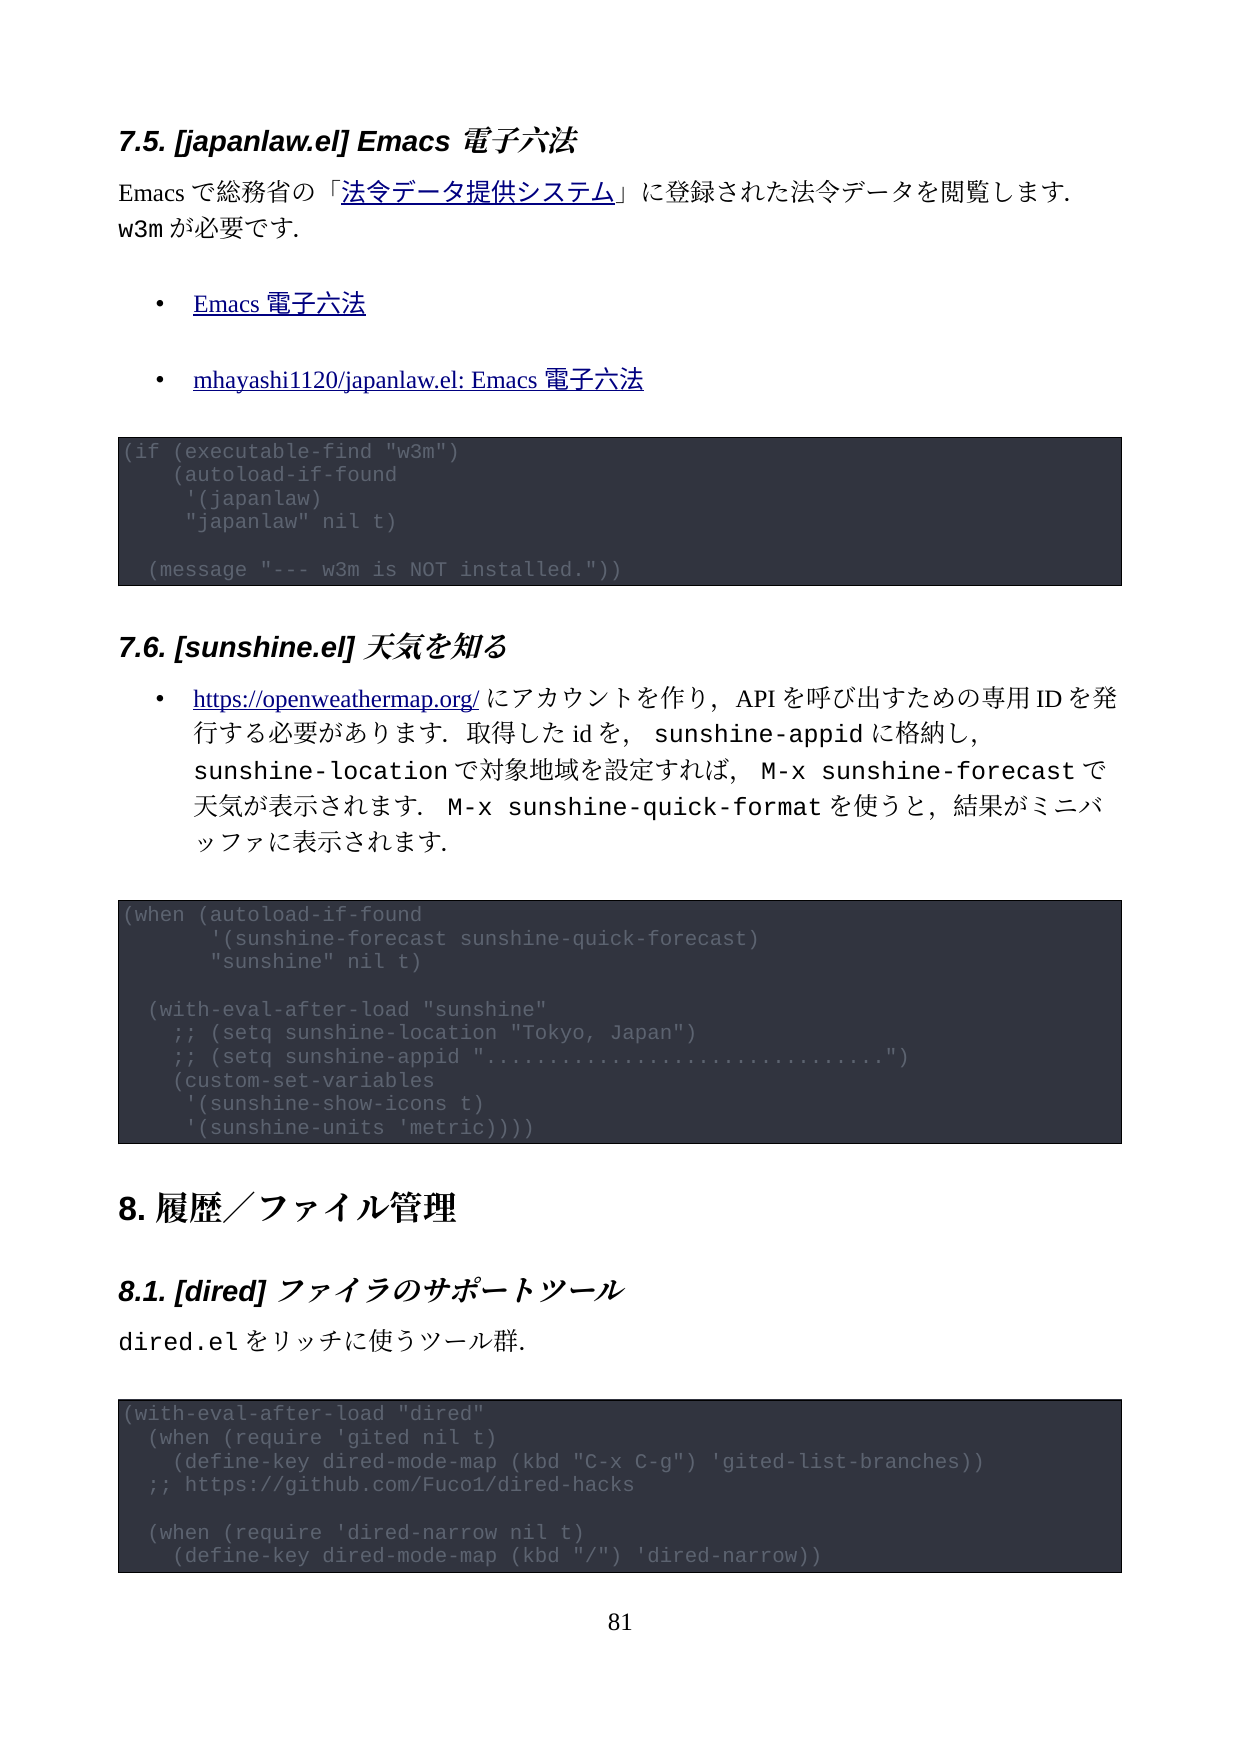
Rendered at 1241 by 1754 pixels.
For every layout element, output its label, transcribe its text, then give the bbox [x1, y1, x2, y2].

text '(sunshine-forecast sunshine-quick-forecast) [119, 924, 1121, 947]
text (when (autoload-if-found [119, 901, 1121, 924]
text (autoload-if-found [119, 460, 1121, 484]
text (with-eval-after-load "sunshine" [119, 995, 1121, 1018]
text Emacs で総務省の「法令データ提供システム」に登録された法令データを閲覧します． w3m が必要です． [118, 172, 1122, 273]
subtitle [japanlaw.el] Emacs 電子六法 [118, 118, 1122, 160]
text '(sunshine-show-icons t) [119, 1089, 1121, 1113]
subtitle [dired] ファイラのサポートツール [118, 1268, 1122, 1309]
text (with-eval-after-load "dired" [119, 1401, 1121, 1423]
subtitle [sunshine.el] 天気を知る [118, 624, 1122, 666]
text (custom-set-variables [119, 1066, 1121, 1089]
text (message "--- w3m is NOT installed.")) [119, 555, 1121, 585]
text (if (executable-find "w3m") [119, 438, 1121, 460]
text "sunshine" nil t) [119, 947, 1121, 971]
text '(japanlaw) [119, 484, 1121, 508]
text "japanlaw" nil t) [119, 508, 1121, 531]
text '(sunshine-units 'metric)))) [119, 1113, 1121, 1143]
subtitle 履歴／ファイル管理 [118, 1182, 1122, 1230]
list https://openweathermap.org/ にアカウントを作り，APIを呼び出すための専用IDを発行する必要があります．取得した idを， sunshine-appid に格納し， sunshine-location で対象地域を設定すれば， M-x sunshine-forecast で天気が表示されます． M-x sunshine-quick-format を使うと，結果がミニバッファに表示されます． [156, 678, 1122, 888]
list Emacs 電子六法 [156, 286, 1122, 349]
text (when (require 'dired-narrow nil t) [119, 1518, 1121, 1541]
text (define-key dired-mode-map (kbd "/") 'dired-narrow)) [119, 1541, 1121, 1572]
text (when (require 'gited nil t) [119, 1423, 1121, 1447]
text ;; https://github.com/Fuco1/dired-hacks [119, 1470, 1121, 1494]
text (define-key dired-mode-map (kbd "C-x C-g") 'gited-list-branches)) [119, 1447, 1121, 1470]
text ;; (setq sunshine-location "Tokyo, Japan") [119, 1018, 1121, 1042]
text dired.el をリッチに使うツール群． [118, 1322, 1122, 1387]
text ;; (setq sunshine-appid "................................") [119, 1042, 1121, 1066]
list mhayashi1120/japanlaw.el: Emacs 電子六法 [156, 361, 1122, 424]
